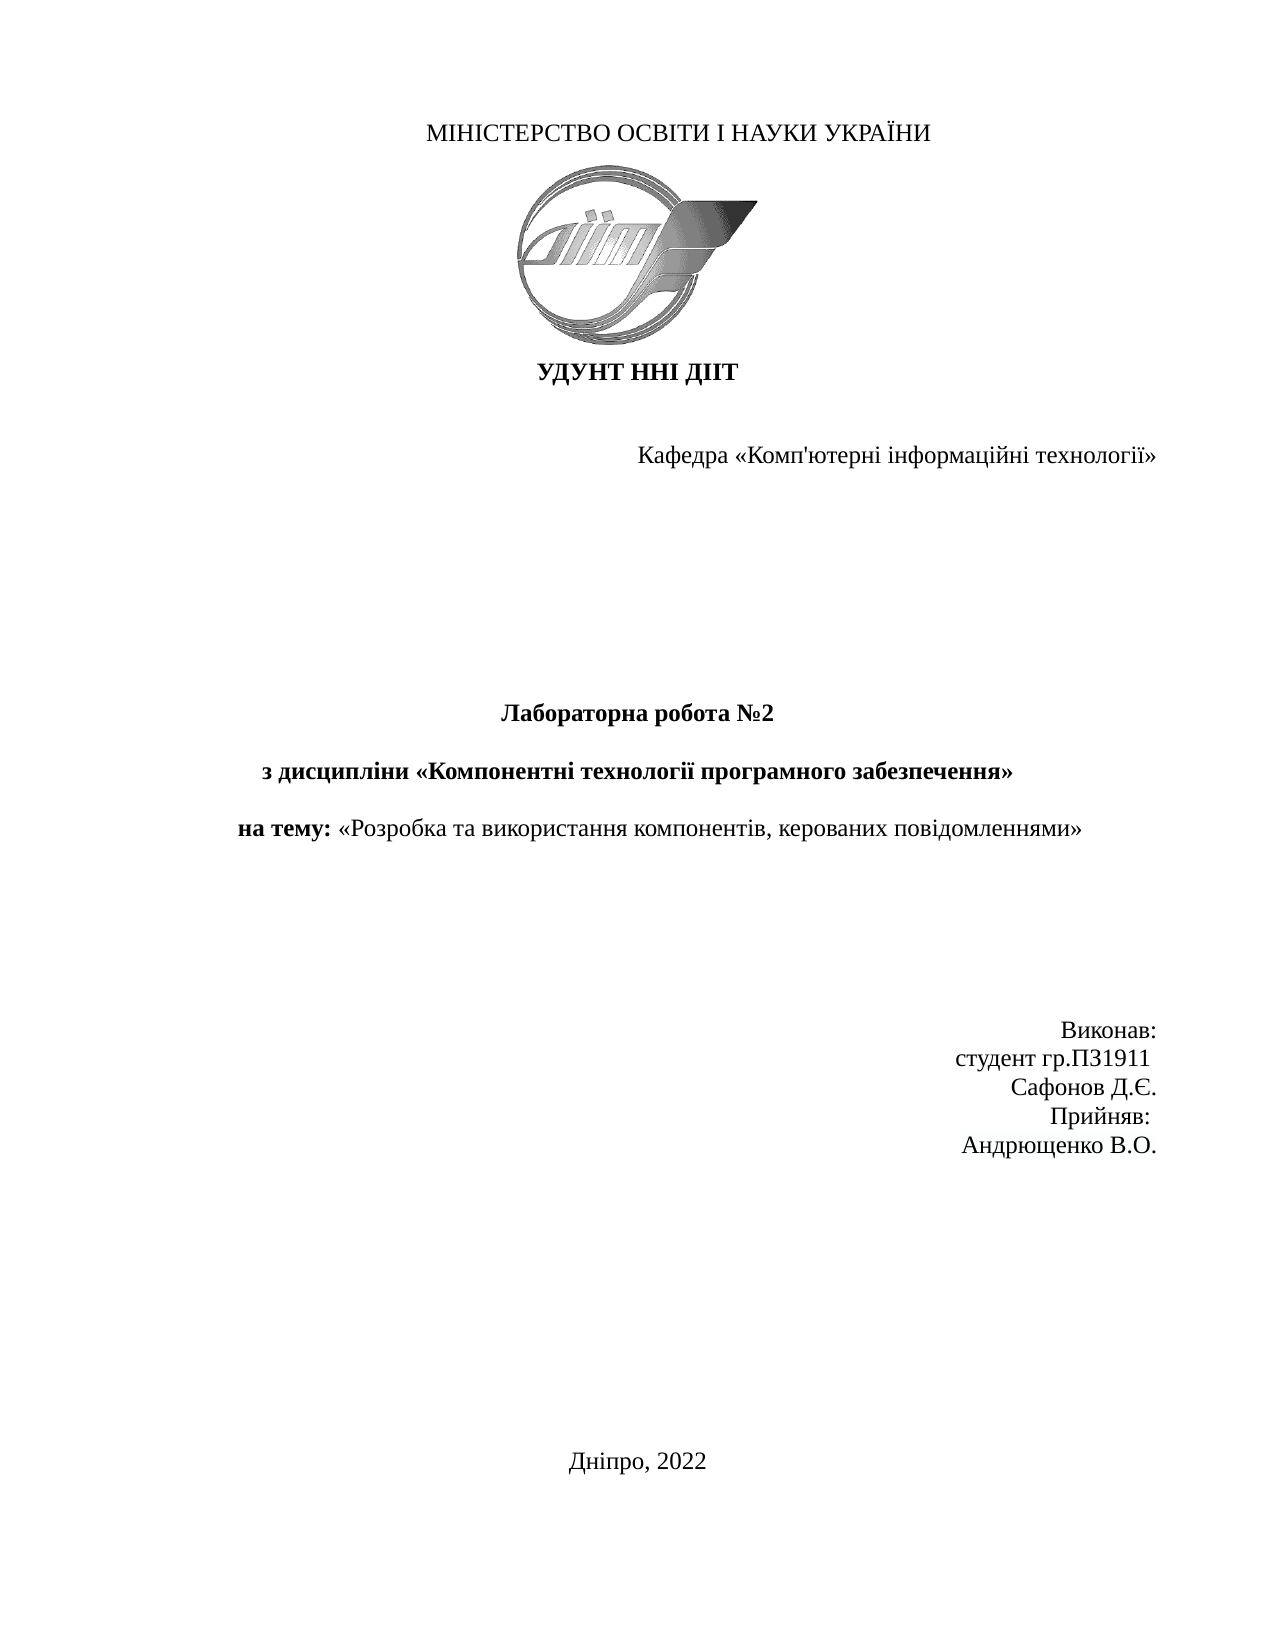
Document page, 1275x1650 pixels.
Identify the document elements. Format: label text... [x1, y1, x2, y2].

text УДУНТ ННІ ДІІТ [118, 357, 1157, 386]
text Дніпро, 2022 [118, 1446, 1157, 1475]
text Андрющенко В.О. [709, 1130, 1157, 1158]
text МІНІСТЕРСТВО ОСВІТИ І НАУКИ УКРАЇНИ [155, 118, 1157, 147]
text Сафонов Д.Є. [709, 1072, 1157, 1101]
text Виконав: [118, 1015, 1157, 1043]
text студент гр.ПЗ1911 [709, 1043, 1157, 1072]
text Лабораторна робота №2 [118, 698, 1157, 727]
text на тему: «Розробка та використання компонентів, керованих повідомленнями» [118, 813, 1157, 842]
text Кафедра «Комп'ютерні інформаційні технології» [118, 440, 1157, 468]
text з дисципліни «Компонентні технології програмного забезпечення» [118, 727, 1157, 785]
text Прийняв: [709, 1101, 1157, 1130]
